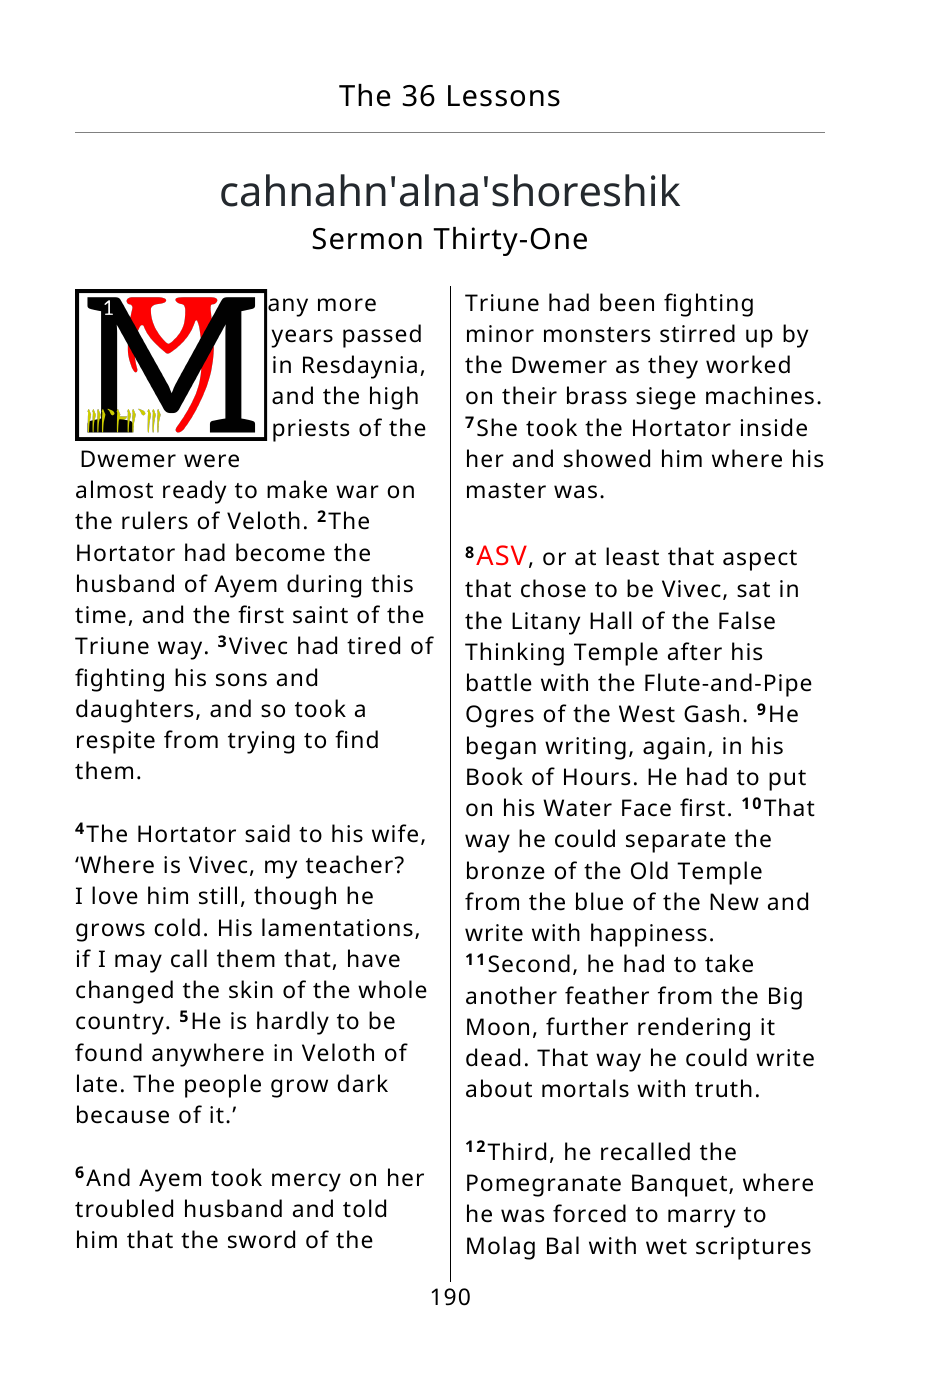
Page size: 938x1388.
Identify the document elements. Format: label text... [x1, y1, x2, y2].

text 8ASV, or at least that aspect that chose to be Vivec, sat in the Litany Hall of the False Thinking Temple after his battle with the Flute-and-Pipe Ogres of the West Gash. 9He began writing, again, in his Book of Hours. He had to put on his Water Face first. 10That way he could separate the bronze of the Old Temple from the blue of the New and write with happiness. 11Second, he had to take another feather from the Big Moon, further rendering it dead. That way he could write about mortals with truth. [465, 537, 825, 1105]
text almost ready to make war on the rulers of Veloth. 2The Hortator had become the husband of Ayem during this time, and the first saint of the Triune way. 3Vivec had tired of fighting his sons and daughters, and so took a respite from trying to find them. [75, 474, 435, 787]
text 12Third, he recalled the Pomegranate Banquet, where he was forced to marry to Molag Bal with wet scriptures [465, 1136, 825, 1261]
text Triune had been fighting minor monsters stirred up by the Dwemer as they worked on their brass siege machines. 7She took the Hortator inside her and showed him where his master was. [465, 287, 825, 505]
text and the high [268, 380, 435, 412]
text 6And Ayem took mercy on her troubled husband and told him that the sword of the [75, 1162, 435, 1255]
text years passed [268, 318, 435, 349]
text 4The Hortator said to his wife, ‘Where is Vivec, my teacher? I love him still, though he grows cold. His lamentations, if I may call them that, have changed the skin of the whole country. 5He is hardly to be found anywhere in Veloth of late. The people grow dark because of it.’ [75, 818, 435, 1130]
text The 36 Lessons [75, 75, 825, 115]
text in Resdaynia, [268, 349, 435, 380]
text priests of the [75, 412, 435, 443]
text any more [75, 287, 435, 318]
picture [75, 289, 268, 441]
subtitle cahnahn'alna'shoreshik [75, 162, 825, 218]
text Dwemer were [75, 443, 435, 474]
text Sermon Thirty-One [75, 218, 825, 258]
